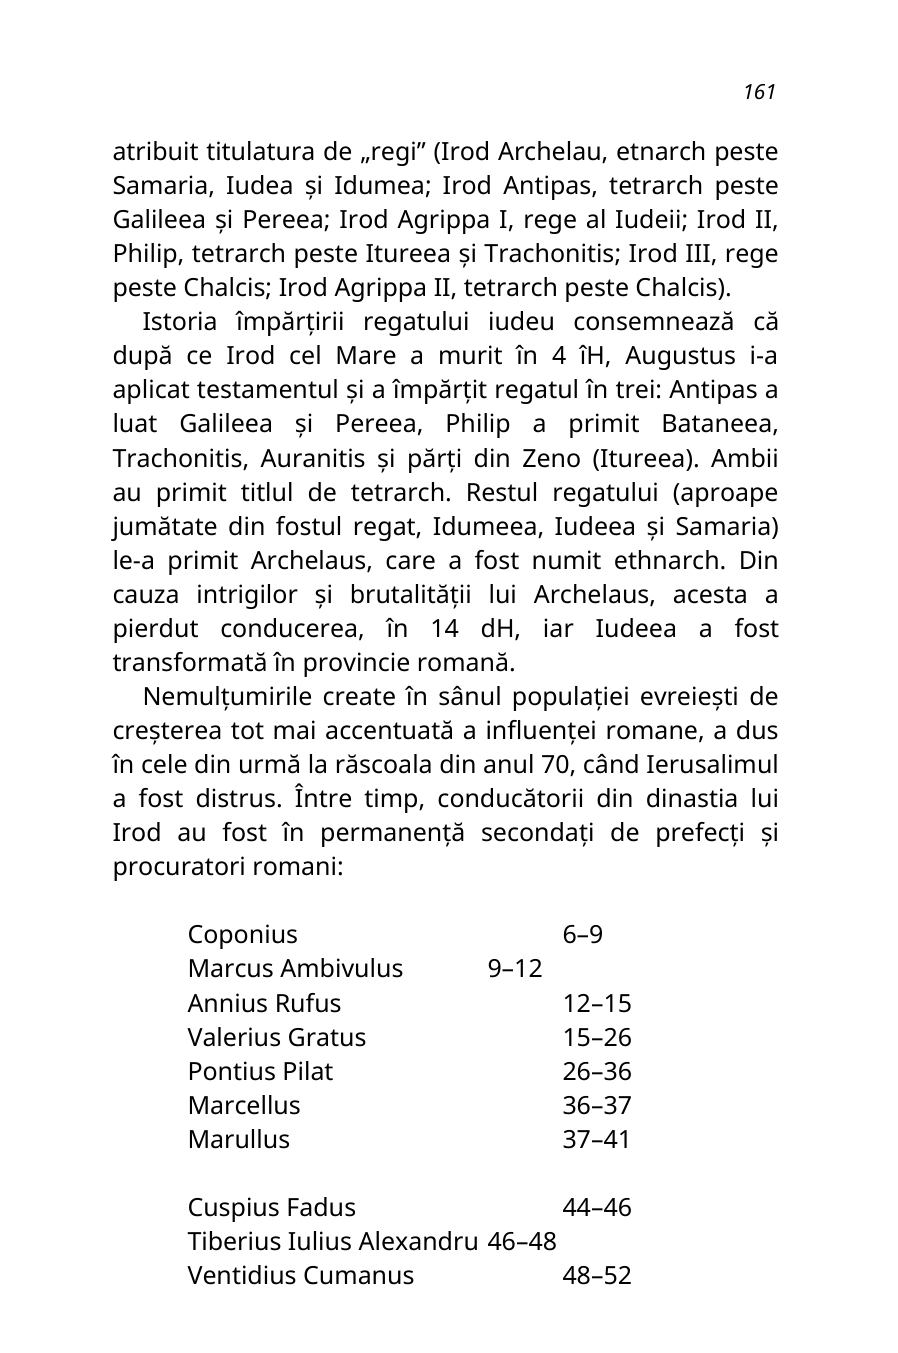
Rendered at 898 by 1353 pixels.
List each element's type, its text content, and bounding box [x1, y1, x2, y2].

text atribuit titulatura de „regi” (Irod Archelau, etnarch peste Samaria, Iudea şi Idumea; Irod Antipas, tetrarch peste Galileea şi Pereea; Irod Agrippa I, rege al Iudeii; Irod II, Philip, tetrarch peste Itureea şi Trachonitis; Irod III, rege peste Chalcis; Irod Agrippa II, tetrarch peste Chalcis). [112, 134, 779, 304]
text Marcus Ambivulus 9–12 [187, 951, 779, 985]
text Pontius Pilat 26–36 [187, 1053, 779, 1087]
text Annius Rufus 12–15 [187, 985, 779, 1019]
text Coponius 6–9 [187, 917, 779, 951]
text Ventidius Cumanus 48–52 [187, 1258, 779, 1292]
text Valerius Gratus 15–26 [187, 1019, 779, 1053]
text Nemulţumirile create în sânul populaţiei evreieşti de creşterea tot mai accentuată a influenţei romane, a dus în cele din urmă la răscoala din anul 70, când Ierusalimul a fost distrus. Între timp, conducătorii din dinastia lui Irod au fost în permanenţă secondaţi de prefecţi şi procuratori romani: [112, 679, 779, 883]
text Marcellus 36–37 [187, 1087, 779, 1121]
text Istoria împărţirii regatului iudeu consemnează că după ce Irod cel Mare a murit în 4 îH, Augustus i-a aplicat testamentul şi a împărţit regatul în trei: Antipas a luat Galileea şi Pereea, Philip a primit Bataneea, Trachonitis, Auranitis şi părţi din Zeno (Itureea). Ambii au primit titlul de tetrarch. Restul regatului (aproape jumătate din fostul regat, Idumeea, Iudeea şi Samaria) le-a primit Archelaus, care a fost numit ethnarch. Din cauza intrigilor şi brutalităţii lui Archelaus, acesta a pierdut conducerea, în 14 dH, iar Iudeea a fost transformată în provincie romană. [112, 304, 779, 679]
text Cuspius Fadus 44–46 [187, 1189, 779, 1224]
text Marullus 37–41 [187, 1121, 779, 1156]
text Tiberius Iulius Alexandru 46–48 [187, 1224, 779, 1258]
